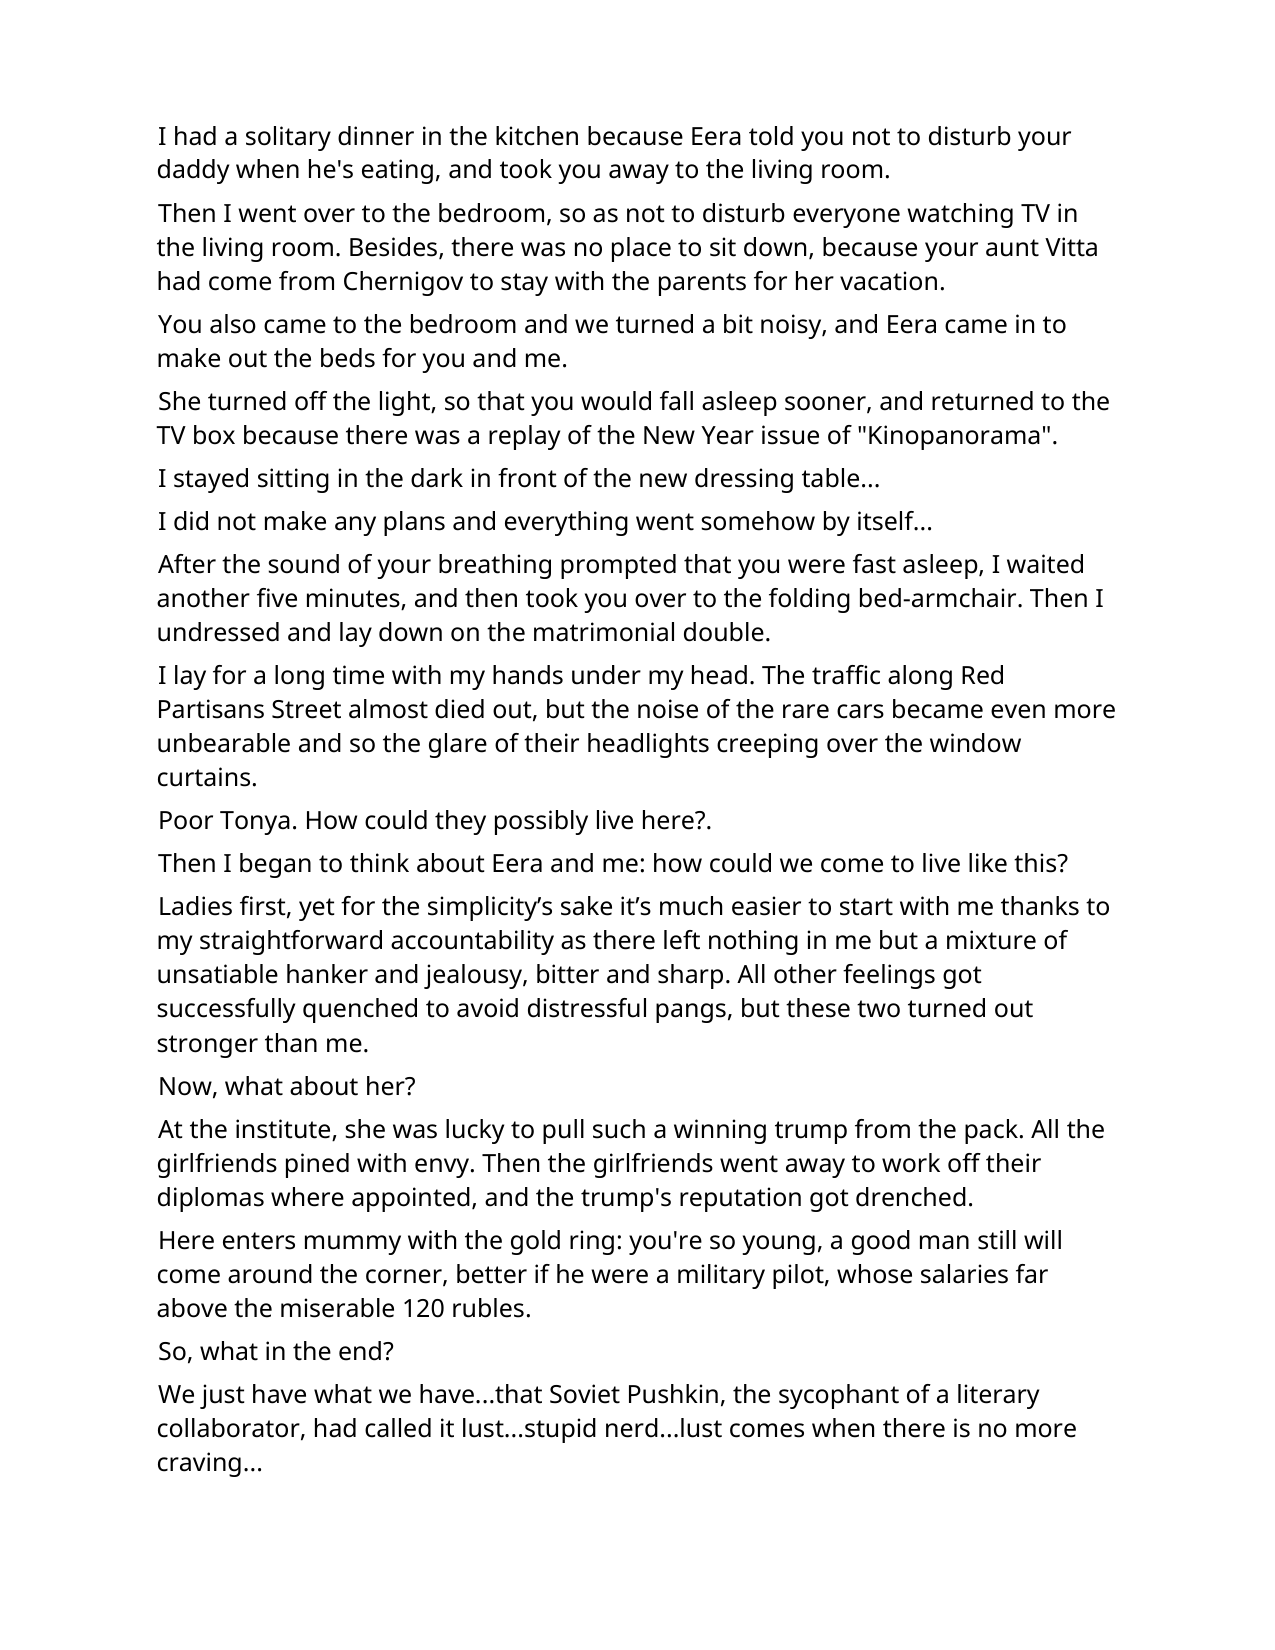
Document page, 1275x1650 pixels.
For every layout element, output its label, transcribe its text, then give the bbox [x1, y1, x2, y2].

text After the sound of your breathing prompted that you were fast asleep, I waited another five minutes, and then took you over to the folding bed-armchair. Then I undressed and lay down on the matrimonial double. [156, 547, 1118, 649]
text Ladies first, yet for the simplicity’s sake it’s much easier to start with me thanks to my straightforward accountability as there left nothing in me but a mixture of unsatiable hanker and jealousy, bitter and sharp. All other feelings got successfully quenched to avoid distressful pangs, but these two turned out stronger than me. [156, 889, 1118, 1059]
text I lay for a long time with my hands under my head. The traffic along Red Partisans Street almost died out, but the noise of the rare cars became even more unbearable and so the glare of their headlights creeping over the window curtains. [156, 658, 1118, 794]
text She turned off the light, so that you would fall asleep sooner, and returned to the TV box because there was a replay of the New Year issue of "Kinopanorama". [156, 383, 1118, 452]
text You also came to the bedroom and we turned a bit noisy, and Eera came in to make out the beds for you and me. [156, 306, 1118, 374]
text Poor Tonya. How could they possibly live here?. [156, 803, 1118, 837]
text I did not make any plans and everything went somehow by itself... [156, 503, 1118, 538]
text Now, what about her? [156, 1068, 1118, 1102]
text Then I went over to the bedroom, so as not to disturb everyone watching TV in the living room. Besides, there was no place to sit down, because your aunt Vitta had come from Chernigov to stay with the parents for her vacation. [156, 195, 1118, 297]
text Here enters mummy with the gold ring: you're so young, a good man still will come around the corner, better if he were a military pilot, whose salaries far above the miserable 120 rubles. [156, 1222, 1118, 1324]
text Then I began to think about Eera and me: how could we come to live like this? [156, 846, 1118, 880]
text We just have what we have...that Soviet Pushkin, the sycophant of a literary collaborator, had called it lust...stupid nerd...lust comes when there is no more craving... [156, 1377, 1118, 1479]
text I had a solitary dinner in the kitchen because Eera told you not to disturb your daddy when he's eating, and took you away to the living room. [156, 118, 1118, 186]
text I stayed sitting in the dark in front of the new dressing table... [156, 461, 1118, 494]
text So, what in the end? [156, 1333, 1118, 1368]
text At the institute, she was lucky to pull such a winning trump from the pack. All the girlfriends pined with envy. Then the girlfriends went away to work off their diplomas where appointed, and the trump's reputation got drenched. [156, 1111, 1118, 1213]
